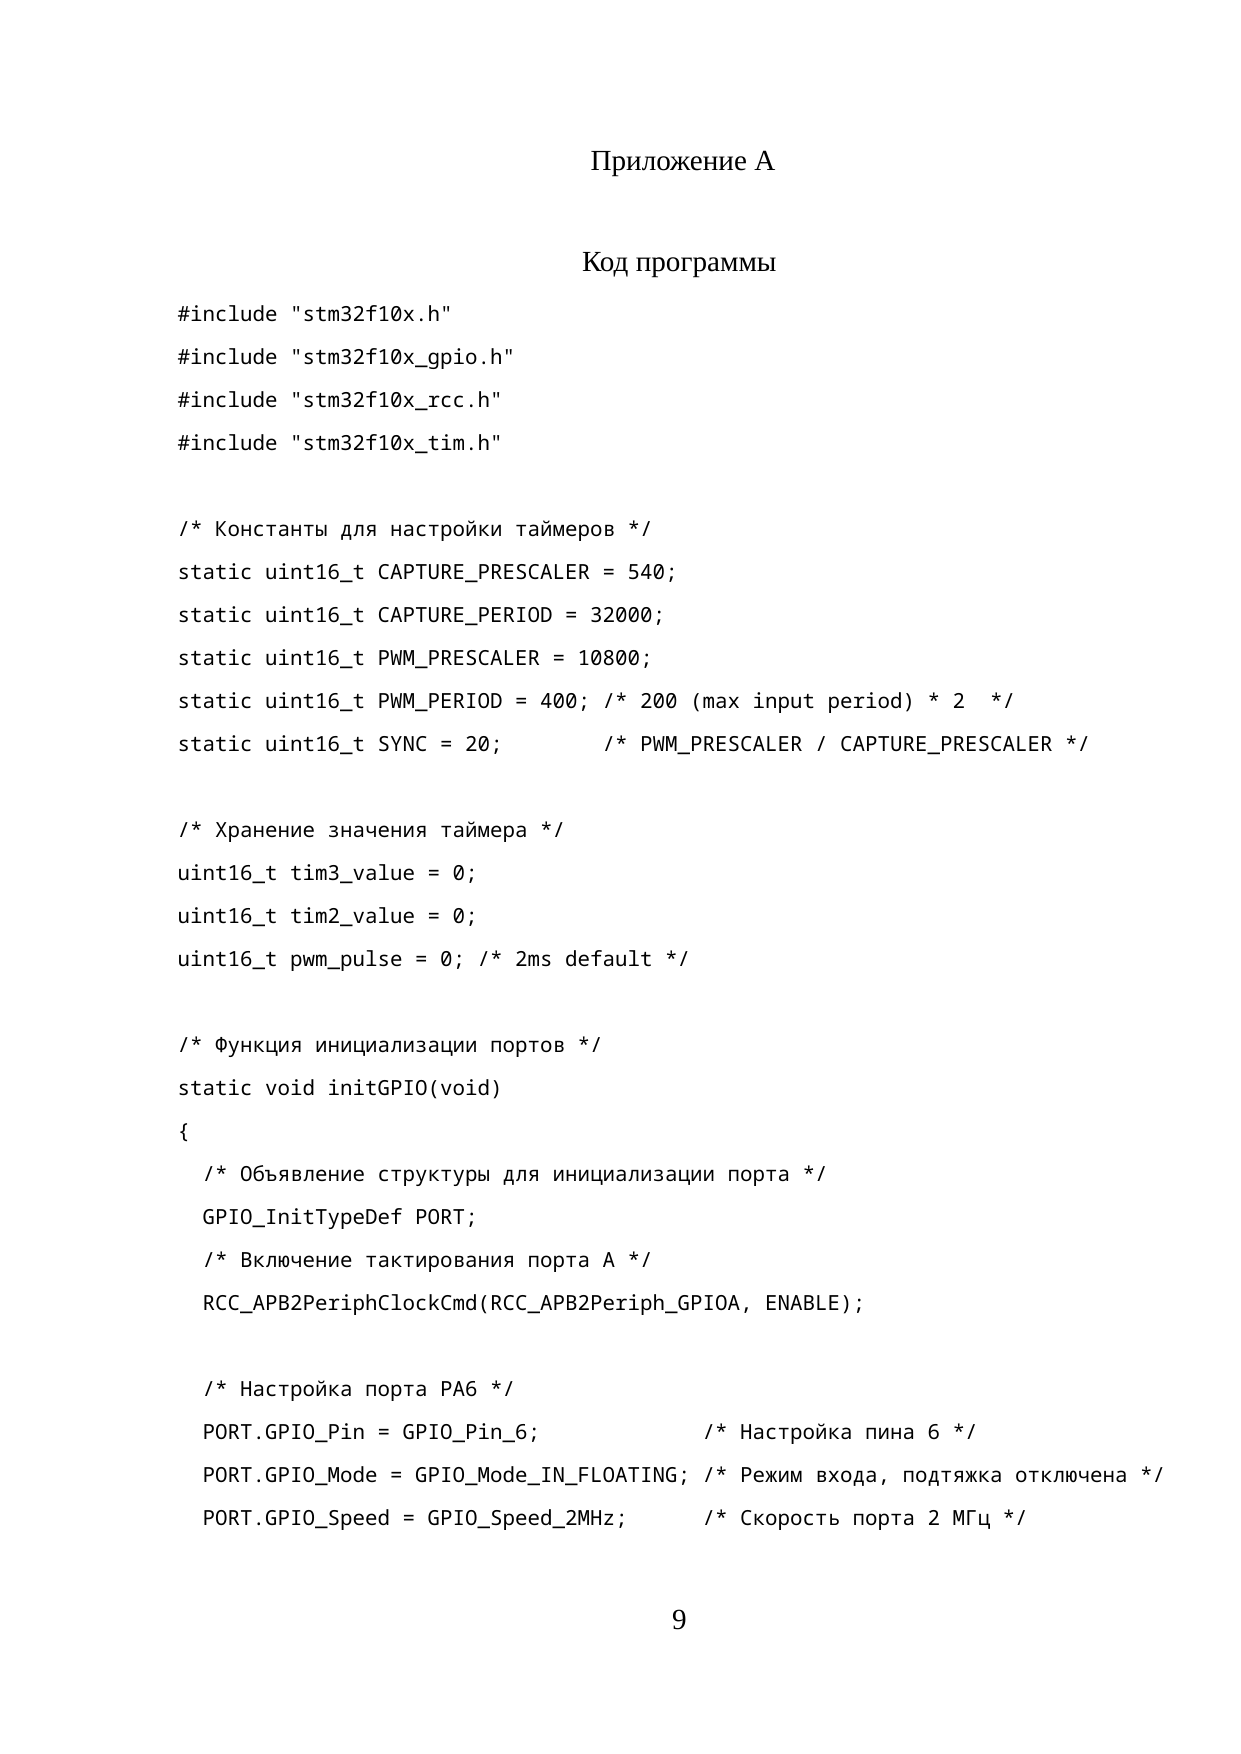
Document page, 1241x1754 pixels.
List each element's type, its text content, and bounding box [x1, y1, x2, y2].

text { [177, 1116, 1181, 1144]
text static uint16_t CAPTURE_PRESCALER = 540; [177, 557, 1181, 585]
text #include "stm32f10x_gpio.h" [177, 342, 1181, 370]
text /* Объявление структуры для инициализации порта */ [177, 1159, 1181, 1188]
text static void initGPIO(void) [177, 1073, 1181, 1102]
text /* Настройка порта PA6 */ [177, 1374, 1181, 1403]
text #include "stm32f10x.h" [177, 299, 1181, 327]
text uint16_t tim2_value = 0; [177, 901, 1181, 929]
text /* Хранение значения таймера */ [177, 815, 1181, 843]
text static uint16_t СAPTURE_PERIOD = 32000; [177, 600, 1181, 628]
subtitle Приложение А [177, 143, 1181, 177]
text uint16_t pwm_pulse = 0; /* 2ms default */ [177, 944, 1181, 972]
text PORT.GPIO_Mode = GPIO_Mode_IN_FLOATING; /* Режим входа, подтяжка отключена */ [177, 1460, 1181, 1489]
text static uint16_t SYNC = 20; /* PWM_PRESCALER / CAPTURE_PRESCALER */ [177, 729, 1181, 757]
text RCC_APB2PeriphClockCmd(RCC_APB2Periph_GPIOA, ENABLE); [177, 1288, 1181, 1317]
text GPIO_InitTypeDef PORT; [177, 1202, 1181, 1231]
text static uint16_t PWM_PERIOD = 400; /* 200 (max input period) * 2 */ [177, 686, 1181, 714]
text /* Функция инициализации портов */ [177, 1030, 1181, 1058]
text Код программы [177, 244, 1181, 277]
text static uint16_t PWM_PRESCALER = 10800; [177, 643, 1181, 671]
text /* Константы для настройки таймеров */ [177, 514, 1181, 542]
text #include "stm32f10x_tim.h" [177, 428, 1181, 456]
text PORT.GPIO_Speed = GPIO_Speed_2MHz; /* Скорость порта 2 МГц */ [177, 1503, 1181, 1532]
text #include "stm32f10x_rcc.h" [177, 385, 1181, 413]
text /* Включение тактирования порта A */ [177, 1245, 1181, 1274]
text PORT.GPIO_Pin = GPIO_Pin_6; /* Настройка пина 6 */ [177, 1417, 1181, 1446]
text uint16_t tim3_value = 0; [177, 858, 1181, 886]
